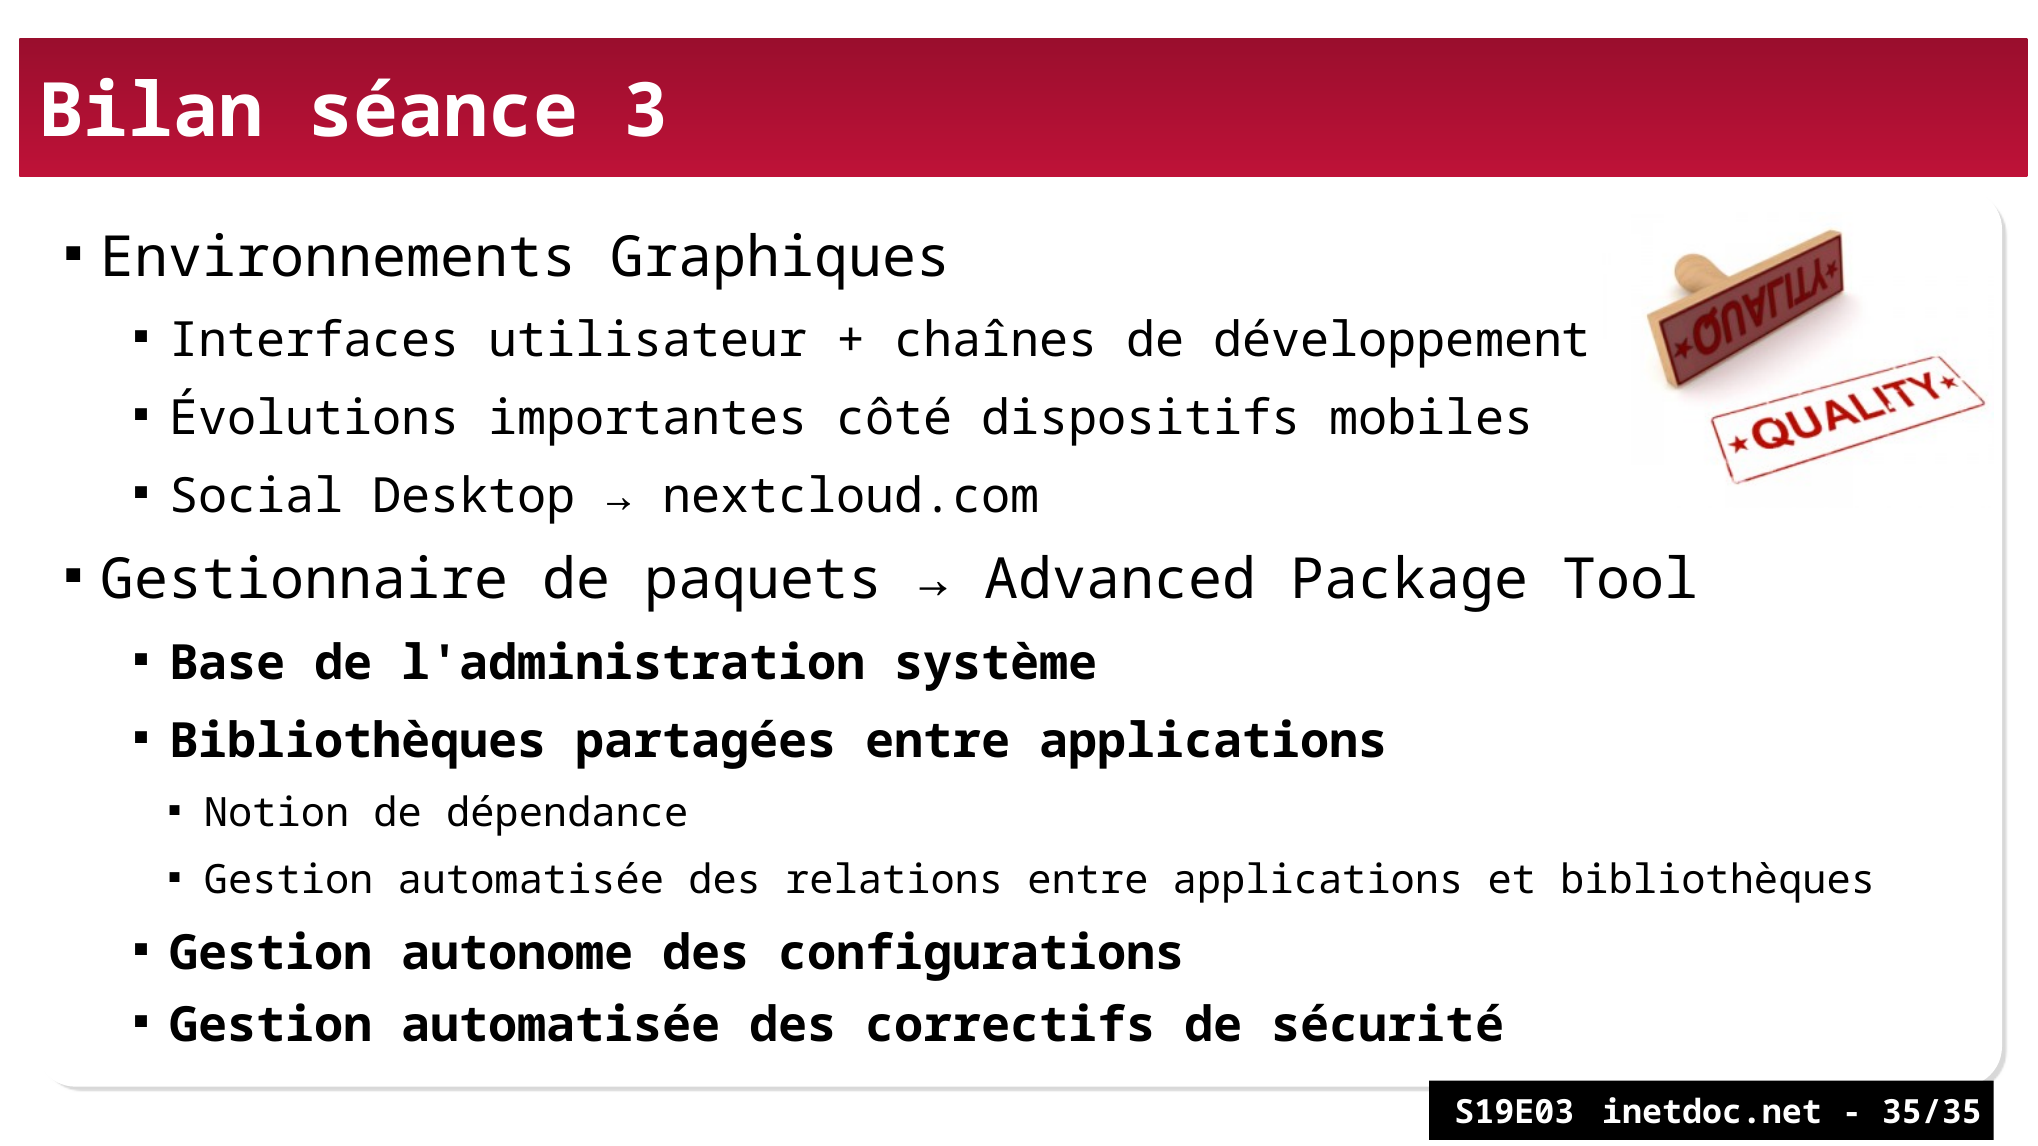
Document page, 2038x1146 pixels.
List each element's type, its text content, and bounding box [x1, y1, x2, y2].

text_box Environnements Graphiques Interfaces utilisateur + chaînes de développement Évolutions importantes côté dispositifs mobiles Social Desktop → nextcloud.com Gestionnaire de paquets → Advanced Package Tool Base de l'administration système Bibliothèques partagées entre applications Notion de dépendance Gestion automatisée des relations entre applications et bibliothèques Gestion autonome des configurations Gestion automatisée des correctifs de sécurité [35, 188, 2003, 1087]
picture [1600, 212, 1994, 508]
text_box Bilan séance 3 [19, 38, 2028, 177]
text_box S19E03 inetdoc.net - <numéro>/35 [1429, 1080, 1994, 1140]
